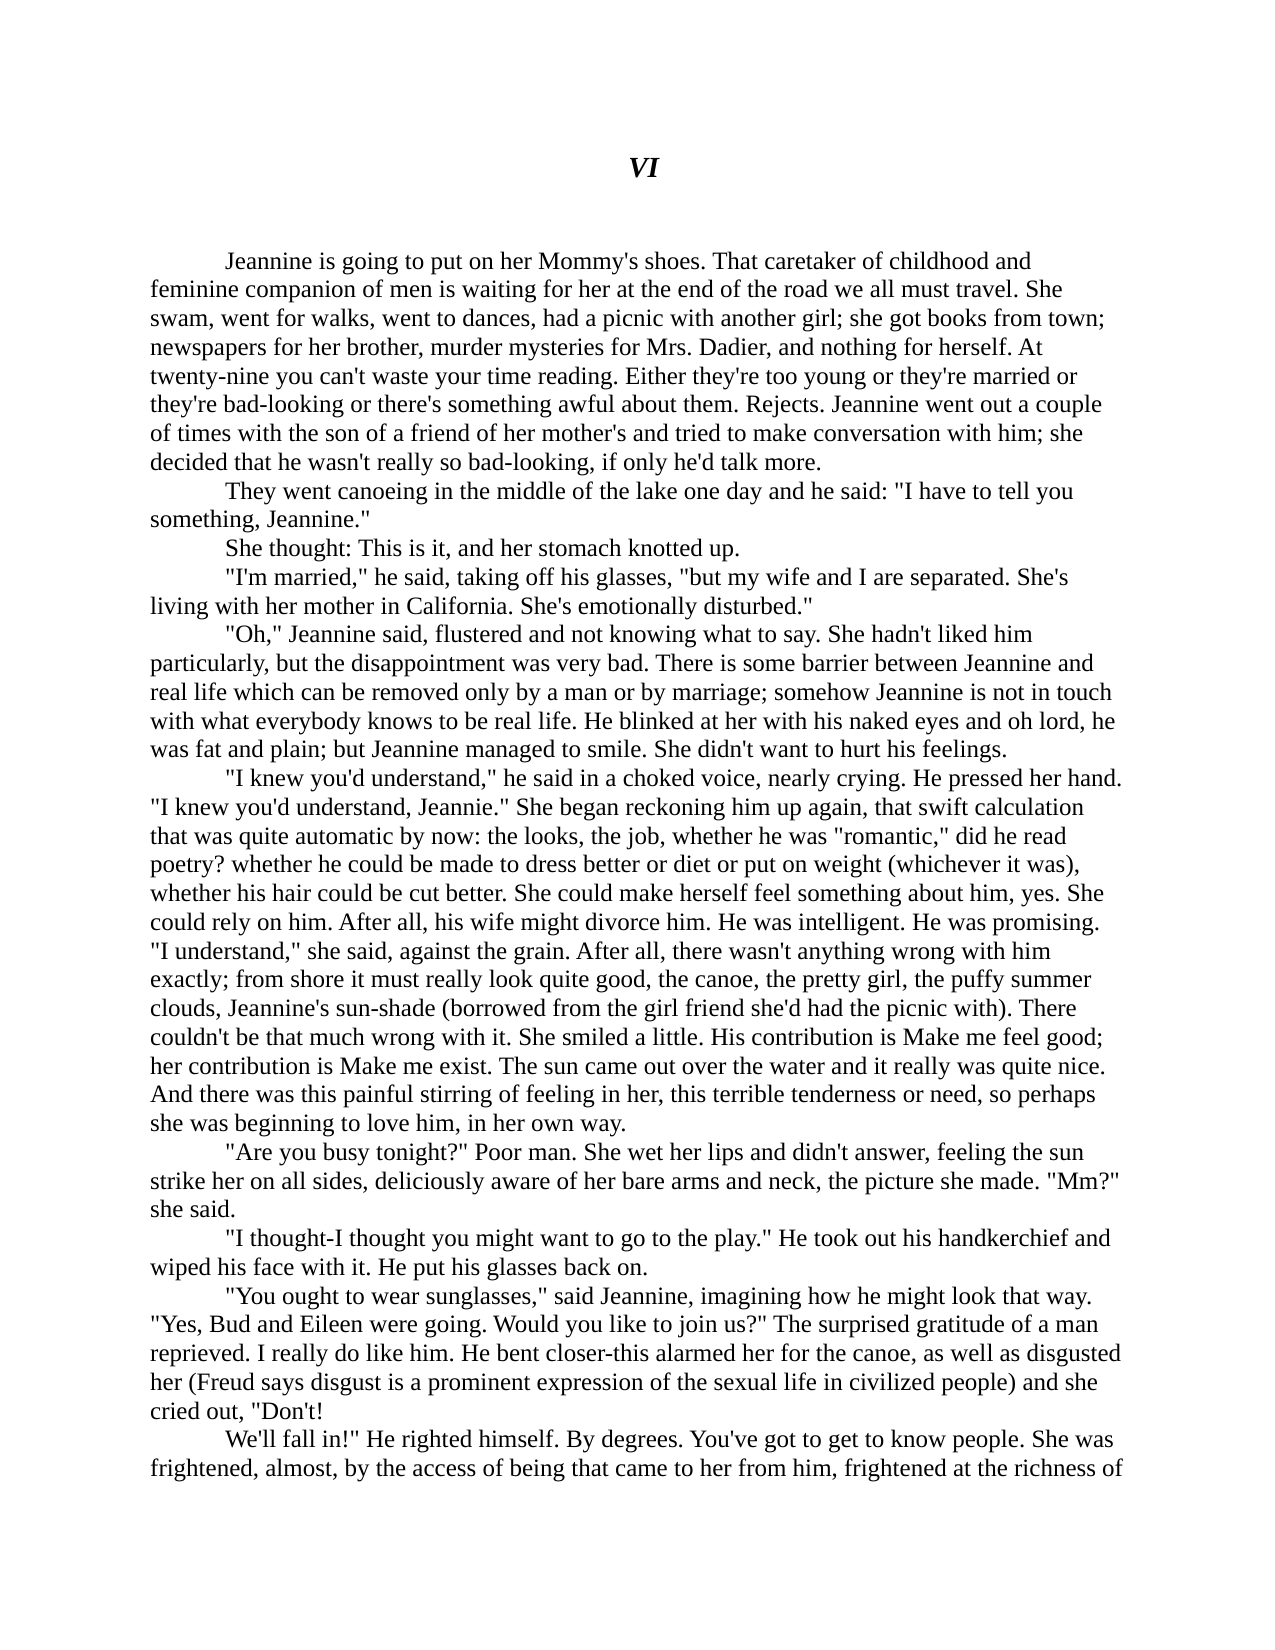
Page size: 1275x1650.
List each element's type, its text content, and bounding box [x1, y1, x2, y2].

text "Oh," Jeannine said, flustered and not knowing what to say. She hadn't liked him particularly, but the disappointment was very bad. There is some barrier between Jeannine and real life which can be removed only by a man or by marriage; somehow Jeannine is not in touch with what everybody knows to be real life. He blinked at her with his naked eyes and oh lord, he was fat and plain; but Jeannine managed to smile. She didn't want to hurt his feelings. [150, 619, 1125, 763]
text Jeannine is going to put on her Mommy's shoes. That caretaker of childhood and feminine companion of men is waiting for her at the end of the road we all must travel. She swam, went for walks, went to dances, had a picnic with another girl; she got books from town; newspapers for her brother, murder mysteries for Mrs. Dadier, and nothing for herself. At twenty-nine you can't waste your time reading. Either they're too young or they're married or they're bad-looking or there's something awful about them. Rejects. Jeannine went out a couple of times with the son of a friend of her mother's and tried to make conversation with him; she decided that he wasn't really so bad-looking, if only he'd talk more. [150, 246, 1125, 476]
text She thought: This is it, and her stomach knotted up. [150, 533, 1125, 562]
subtitle VI [150, 150, 1125, 183]
text They went canoeing in the middle of the lake one day and he said: "I have to tell you something, Jeannine." [150, 476, 1125, 533]
text "I'm married," he said, taking off his glasses, "but my wife and I are separated. She's living with her mother in California. She's emotionally disturbed." [150, 562, 1125, 619]
text "I knew you'd understand," he said in a choked voice, nearly crying. He pressed her hand. "I knew you'd understand, Jeannie." She began reckoning him up again, that swift calculation that was quite automatic by now: the looks, the job, whether he was "romantic," did he read poetry? whether he could be made to dress better or diet or put on weight (whichever it was), whether his hair could be cut better. She could make herself feel something about him, yes. She could rely on him. After all, his wife might divorce him. He was intelligent. He was promising. "I understand," she said, against the grain. After all, there wasn't anything wrong with him exactly; from shore it must really look quite good, the canoe, the pretty girl, the puffy summer clouds, Jeannine's sun-shade (borrowed from the girl friend she'd had the picnic with). There couldn't be that much wrong with it. She smiled a little. His contribution is Make me feel good; her contribution is Make me exist. The sun came out over the water and it really was quite nice. And there was this painful stirring of feeling in her, this terrible tenderness or need, so perhaps she was beginning to love him, in her own way. [150, 763, 1125, 1137]
text "You ought to wear sunglasses," said Jeannine, imagining how he might look that way. "Yes, Bud and Eileen were going. Would you like to join us?" The surprised gratitude of a man reprieved. I really do like him. He bent closer-this alarmed her for the canoe, as well as disgusted her (Freud says disgust is a prominent expression of the sexual life in civilized people) and she cried out, "Don't! [150, 1281, 1125, 1424]
text "I thought-I thought you might want to go to the play." He took out his handkerchief and wiped his face with it. He put his glasses back on. [150, 1223, 1125, 1281]
text "Are you busy tonight?" Poor man. She wet her lips and didn't answer, feeling the sun strike her on all sides, deliciously aware of her bare arms and neck, the picture she made. "Mm?" she said. [150, 1137, 1125, 1223]
text We'll fall in!" He righted himself. By degrees. You've got to get to know people. She was frightened, almost, by the access of being that came to her from him, frightened at the richness of [150, 1424, 1125, 1482]
